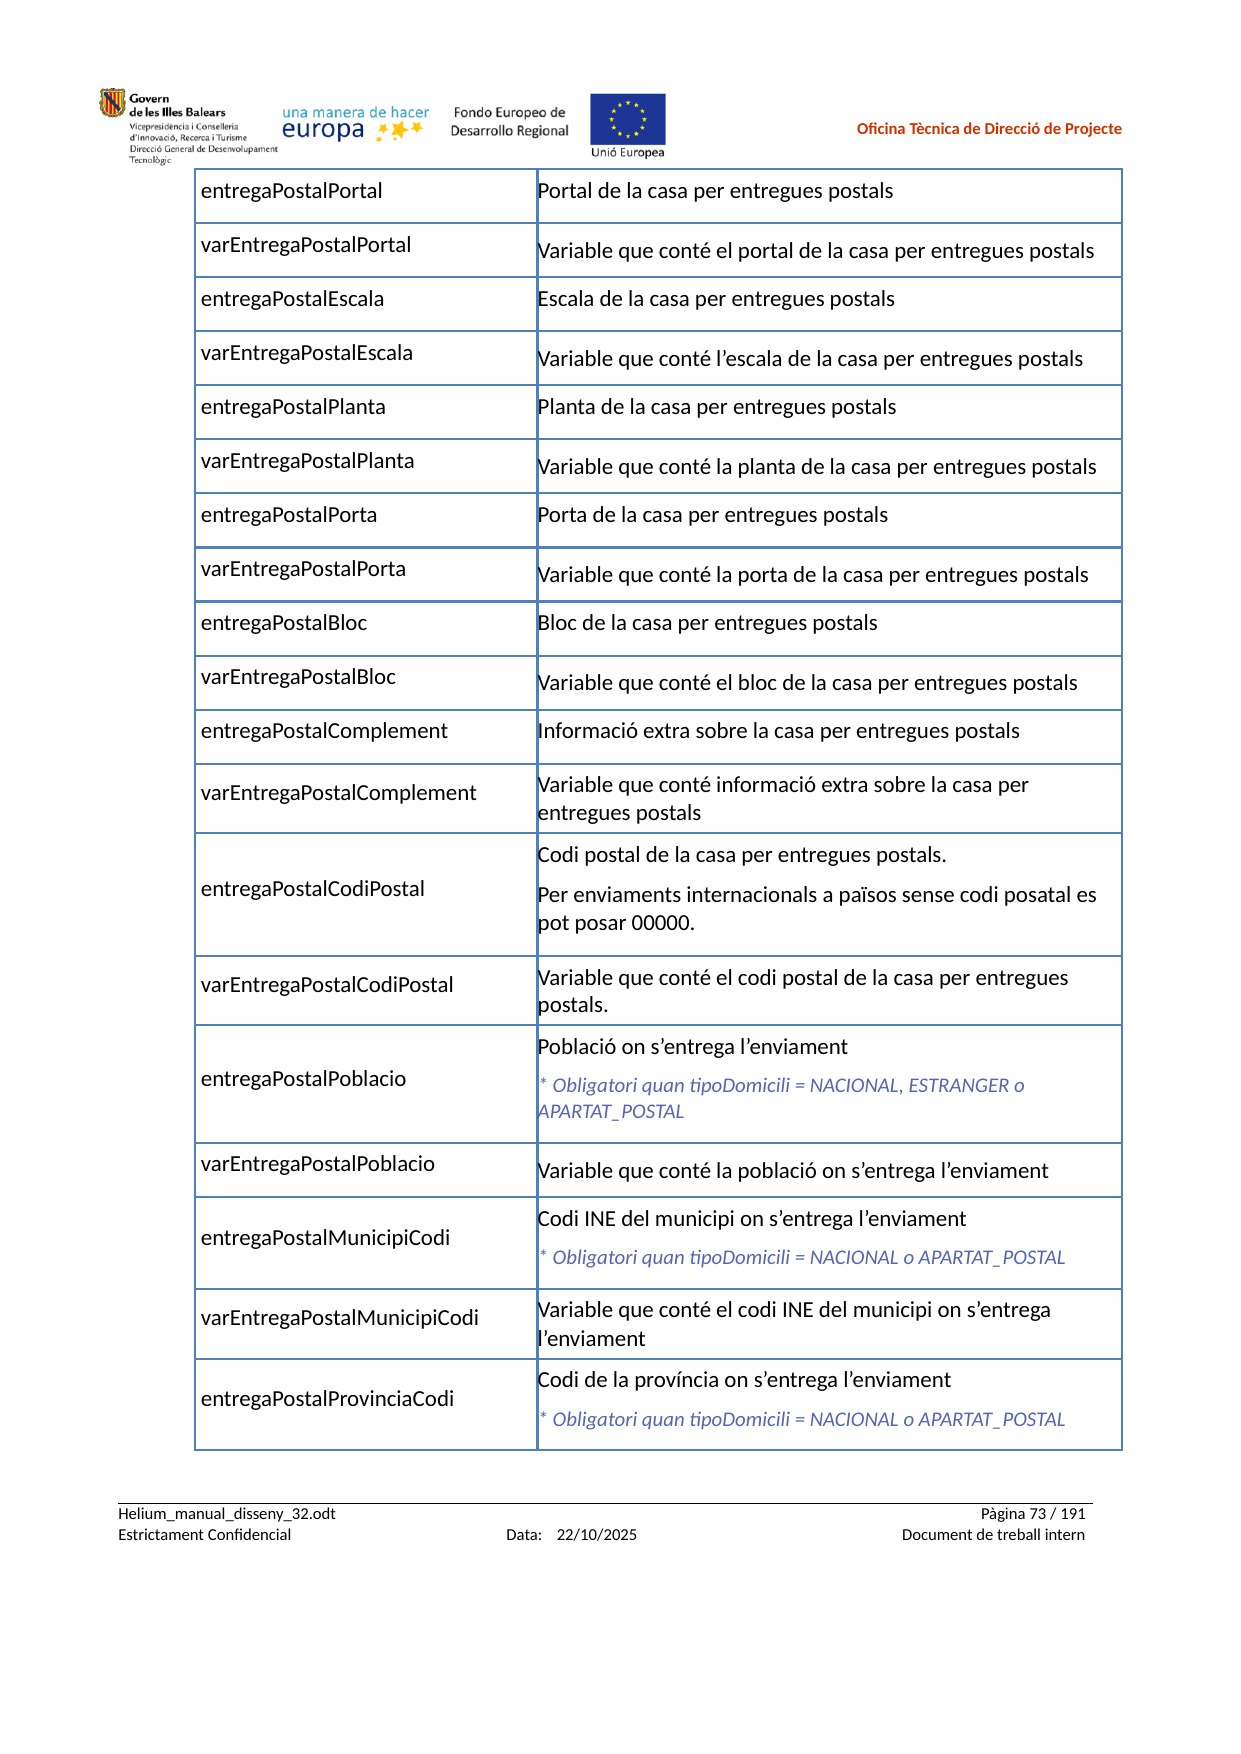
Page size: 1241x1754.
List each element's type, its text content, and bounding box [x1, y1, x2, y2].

table_cell Planta de la casa per entregues postals [539, 386, 1121, 438]
table_cell entregaPostalPoblacio [196, 1026, 536, 1142]
table_cell varEntregaPostalPlanta [196, 440, 536, 492]
table_cell entregaPostalPlanta [196, 386, 536, 438]
table_cell Bloc de la casa per entregues postals [539, 603, 1121, 654]
table_cell varEntregaPostalPortal [196, 224, 536, 276]
table_cell varEntregaPostalCodiPostal [196, 957, 536, 1024]
table_cell Variable que conté la porta de la casa per entregues postals [539, 549, 1121, 600]
table_cell Variable que conté el bloc de la casa per entregues postals [539, 657, 1121, 708]
table_cell varEntregaPostalBloc [196, 657, 536, 708]
table_cell Variable que conté l’escala de la casa per entregues postals [539, 332, 1121, 384]
table_cell varEntregaPostalMunicipiCodi [196, 1290, 536, 1357]
table_cell Població on s’entrega l’enviament * Obligatori quan tipoDomicili = NACIONAL, ESTRANGER o APARTAT_POSTAL [539, 1026, 1121, 1142]
table_cell entregaPostalPortal [196, 170, 536, 222]
table_cell varEntregaPostalPoblacio [196, 1144, 536, 1196]
table_cell entregaPostalBloc [196, 603, 536, 654]
picture [99, 87, 668, 166]
table_cell varEntregaPostalPorta [196, 549, 536, 600]
table_cell Variable que conté el codi INE del municipi on s’entrega l’enviament [539, 1290, 1121, 1357]
table_cell Porta de la casa per entregues postals [539, 494, 1121, 546]
table_cell varEntregaPostalEscala [196, 332, 536, 384]
table_cell Portal de la casa per entregues postals [539, 170, 1121, 222]
table_cell Variable que conté el portal de la casa per entregues postals [539, 224, 1121, 276]
table_cell entregaPostalCodiPostal [196, 834, 536, 955]
table_cell Variable que conté la població on s’entrega l’enviament [539, 1144, 1121, 1196]
table_cell Variable que conté la planta de la casa per entregues postals [539, 440, 1121, 492]
table_cell entregaPostalMunicipiCodi [196, 1198, 536, 1288]
table_cell Variable que conté el codi postal de la casa per entregues postals. [539, 957, 1121, 1024]
table_cell Codi postal de la casa per entregues postals. Per enviaments internacionals a països sense codi posatal es pot posar 00000. [539, 834, 1121, 955]
table_cell Variable que conté informació extra sobre la casa per entregues postals [539, 765, 1121, 832]
table_cell varEntregaPostalComplement [196, 765, 536, 832]
table_cell Codi INE del municipi on s’entrega l’enviament * Obligatori quan tipoDomicili = NACIONAL o APARTAT_POSTAL [539, 1198, 1121, 1288]
table_cell Escala de la casa per entregues postals [539, 278, 1121, 330]
table_cell Informació extra sobre la casa per entregues postals [539, 711, 1121, 763]
table_cell entregaPostalPorta [196, 494, 536, 546]
table_cell entregaPostalProvinciaCodi [196, 1360, 536, 1449]
table_cell entregaPostalComplement [196, 711, 536, 763]
table_cell entregaPostalEscala [196, 278, 536, 330]
table_cell Codi de la província on s’entrega l’enviament * Obligatori quan tipoDomicili = NACIONAL o APARTAT_POSTAL [539, 1360, 1121, 1449]
